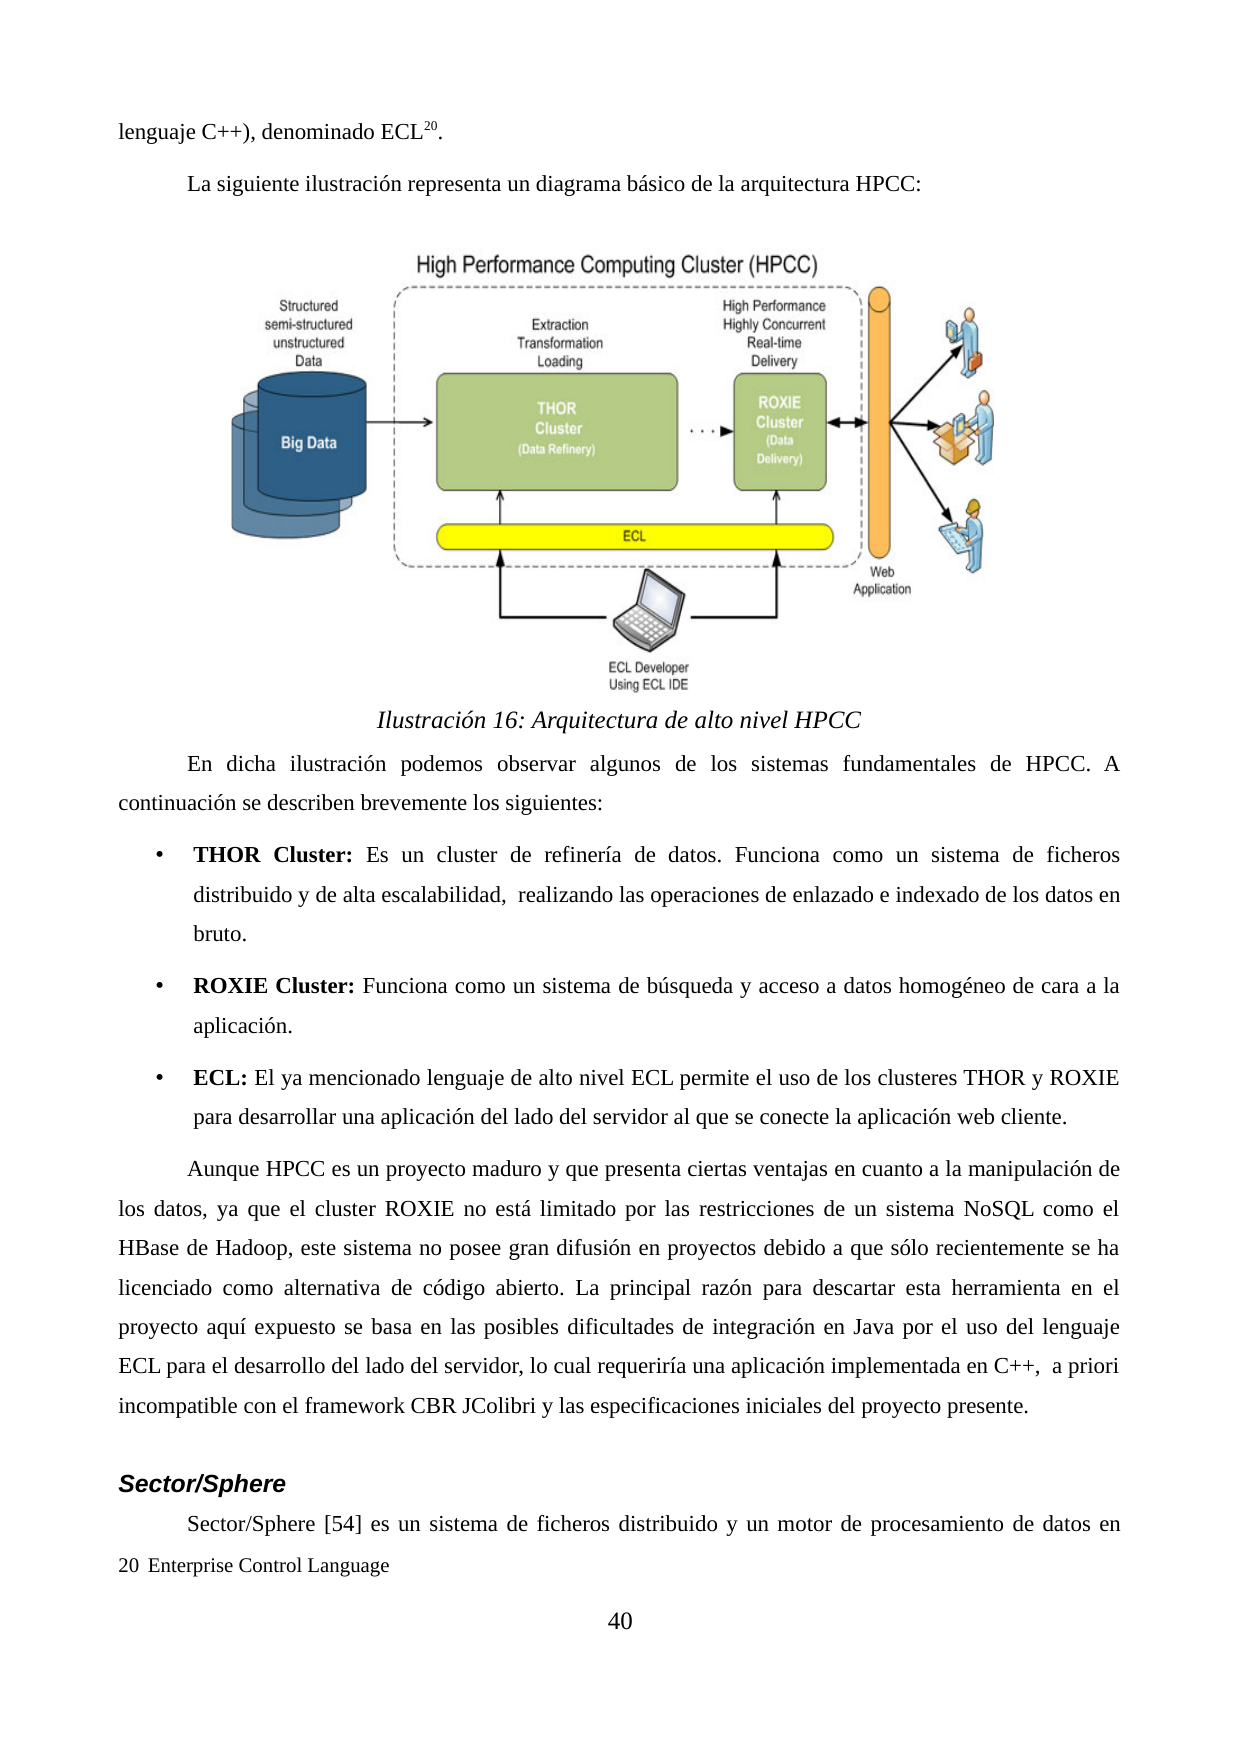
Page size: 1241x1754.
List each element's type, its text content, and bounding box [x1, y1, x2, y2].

list THOR Cluster: Es un cluster de refinería de datos. Funciona como un sistema de ficheros distribuido y de alta escalabilidad, realizando las operaciones de enlazado e indexado de los datos en bruto. [156, 841, 1122, 947]
subtitle Sector/Sphere [118, 1469, 1122, 1498]
text La siguiente ilustración representa un diagrama básico de la arquitectura HPCC: [118, 170, 1122, 196]
list ROXIE Cluster: Funciona como un sistema de búsqueda y acceso a datos homogéneo de cara a la aplicación. [156, 972, 1122, 1038]
picture [231, 248, 994, 694]
text En dicha ilustración podemos observar algunos de los sistemas fundamentales de HPCC. A continuación se describen brevemente los siguientes: [118, 222, 1122, 816]
list ECL: El ya mencionado lenguaje de alto nivel ECL permite el uso de los clusteres THOR y ROXIE para desarrollar una aplicación del lado del servidor al que se conecte la aplicación web cliente. [156, 1064, 1122, 1129]
text lenguaje C++), denominado ECL. [118, 118, 1122, 144]
text Sector/Sphere [54] es un sistema de ficheros distribuido y un motor de procesamiento de datos en [118, 1510, 1122, 1536]
text Aunque HPCC es un proyecto maduro y que presenta ciertas ventajas en cuanto a la manipulación de los datos, ya que el cluster ROXIE no está limitado por las restricciones de un sistema NoSQL como el HBase de Hadoop, este sistema no posee gran difusión en proyectos debido a que sólo recientemente se ha licenciado como alternativa de código abierto. La principal razón para descartar esta herramienta en el proyecto aquí expuesto se basa en las posibles dificultades de integración en Java por el uso del lenguaje ECL para el desarrollo del lado del servidor, lo cual requeriría una aplicación implementada en C++, a priori incompatible con el framework CBR JColibri y las especificaciones iniciales del proyecto presente. [118, 1155, 1122, 1418]
text Enterprise Control Language [118, 1553, 1122, 1577]
text Ilustración 16: Arquitectura de alto nivel HPCC [214, 234, 1026, 734]
